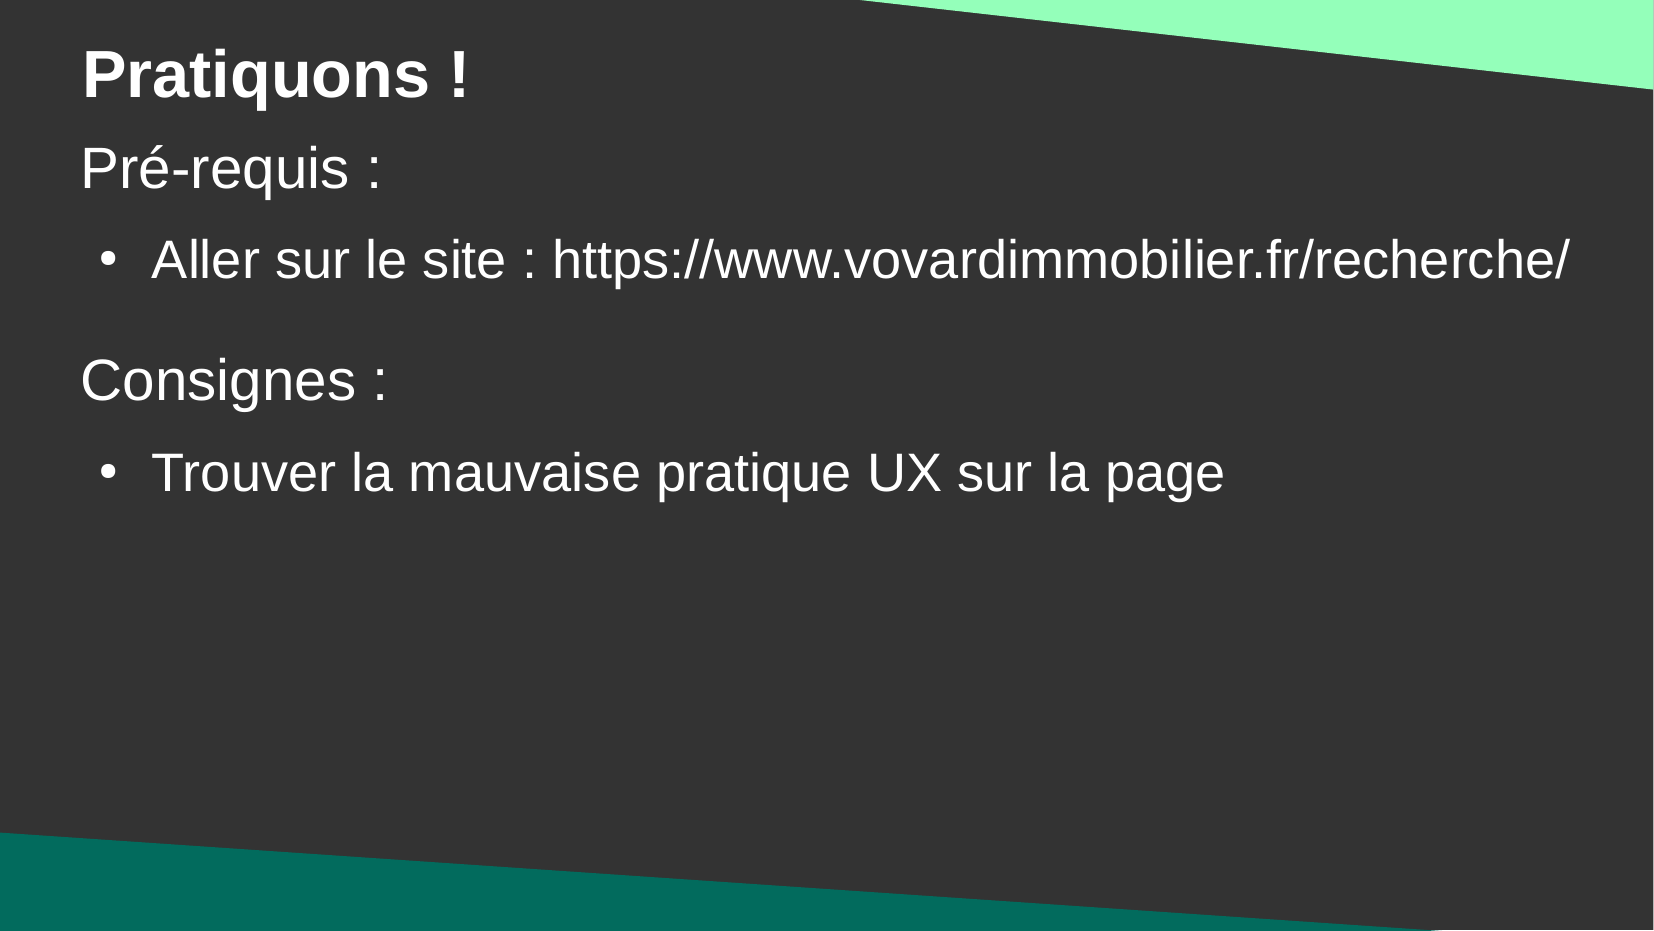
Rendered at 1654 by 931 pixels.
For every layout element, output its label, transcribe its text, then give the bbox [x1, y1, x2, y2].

title Pratiquons ! [82, 37, 1571, 114]
list Pré-requis : Aller sur le site : https://www.vovardimmobilier.fr/recherche/ [80, 135, 1620, 296]
text_box [859, 0, 1654, 90]
list Consignes : Trouver la mauvaise pratique UX sur la page [80, 348, 1620, 508]
